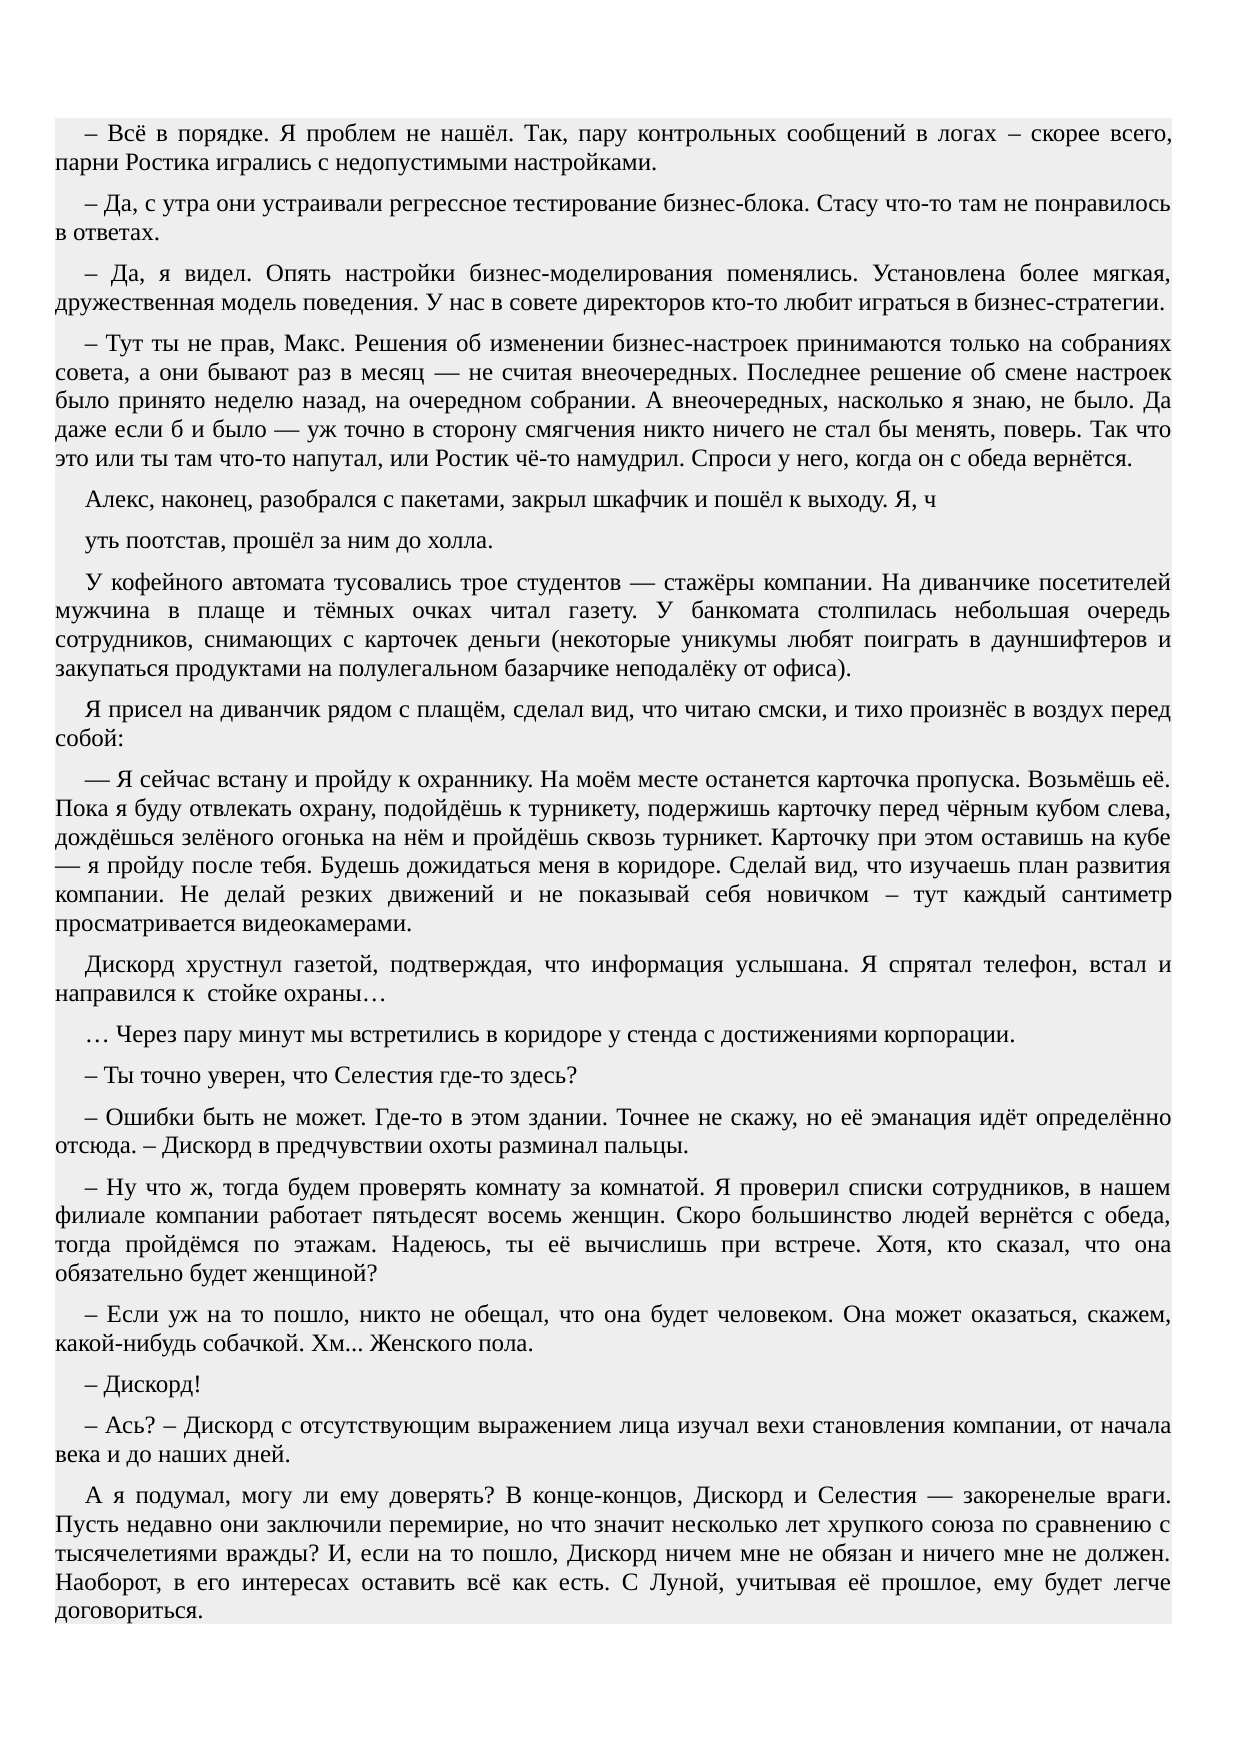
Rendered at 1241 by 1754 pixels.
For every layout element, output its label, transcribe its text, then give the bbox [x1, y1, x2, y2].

text Алекс, наконец, разобрался с пакетами, закрыл шкафчик и пошёл к выходу. Я, ч [55, 484, 1172, 513]
text А я подумал, могу ли ему доверять? В конце-концов, Дискорд и Селестия — закоренелые враги. Пусть недавно они заключили перемирие, но что значит несколько лет хрупкого союза по сравнению с тысячелетиями вражды? И, если на то пошло, Дискорд ничем мне не обязан и ничего мне не должен. Наоборот, в его интересах оставить всё как есть. С Луной, учитывая её прошлое, ему будет легче договориться. [55, 1481, 1172, 1624]
text – Да, с утра они устраивали регрессное тестирование бизнес-блока. Стасу что-то там не понравилось в ответах. [55, 188, 1172, 246]
text – Если уж на то пошло, никто не обещал, что она будет человеком. Она может оказаться, скажем, какой-нибудь собачкой. Хм... Женского пола. [55, 1299, 1172, 1357]
text – Всё в порядке. Я проблем не нашёл. Так, пару контрольных сообщений в логах – скорее всего, парни Ростика игрались с недопустимыми настройками. [55, 118, 1172, 176]
text У кофейного автомата тусовались трое студентов — стажёры компании. На диванчике посетителей мужчина в плаще и тёмных очках читал газету. У банкомата столпилась небольшая очередь сотрудников, снимающих с карточек деньги (некоторые уникумы любят поиграть в дауншифтеров и закупаться продуктами на полулегальном базарчике неподалёку от офиса). [55, 567, 1172, 682]
text – Дискорд! [55, 1369, 1172, 1398]
text – Ну что ж, тогда будем проверять комнату за комнатой. Я проверил списки сотрудников, в нашем филиале компании работает пятьдесят восемь женщин. Скоро большинство людей вернётся с обеда, тогда пройдёмся по этажам. Надеюсь, ты её вычислишь при встрече. Хотя, кто сказал, что она обязательно будет женщиной? [55, 1172, 1172, 1287]
text – Тут ты не прав, Макс. Решения об изменении бизнес-настроек принимаются только на собраниях совета, а они бывают раз в месяц — не считая внеочередных. Последнее решение об смене настроек было принято неделю назад, на очередном собрании. А внеочередных, насколько я знаю, не было. Да даже если б и было — уж точно в сторону смягчения никто ничего не стал бы менять, поверь. Так что это или ты там что-то напутал, или Ростик чё-то намудрил. Спроси у него, когда он с обеда вернётся. [55, 328, 1172, 472]
text — Я сейчас встану и пройду к охраннику. На моём месте останется карточка пропуска. Возьмёшь её. Пока я буду отвлекать охрану, подойдёшь к турникету, подержишь карточку перед чёрным кубом слева, дождёшься зелёного огонька на нём и пройдёшь сквозь турникет. Карточку при этом оставишь на кубе — я пройду после тебя. Будешь дожидаться меня в коридоре. Сделай вид, что изучаешь план развития компании. Не делай резких движений и не показывай себя новичком – тут каждый сантиметр просматривается видеокамерами. [55, 764, 1172, 937]
text – Ась? – Дискорд с отсутствующим выражением лица изучал вехи становления компании, от начала века и до наших дней. [55, 1411, 1172, 1468]
text Я присел на диванчик рядом с плащём, сделал вид, что читаю смски, и тихо произнёс в воздух перед собой: [55, 694, 1172, 752]
text – Ты точно уверен, что Селестия где-то здесь? [55, 1061, 1172, 1089]
text – Да, я видел. Опять настройки бизнес-моделирования поменялись. Установлена более мягкая, дружественная модель поведения. У нас в совете директоров кто-то любит играться в бизнес-стратегии. [55, 258, 1172, 316]
text – Ошибки быть не может. Где-то в этом здании. Точнее не скажу, но её эманация идёт определённо отсюда. – Дискорд в предчувствии охоты разминал пальцы. [55, 1102, 1172, 1159]
text Дискорд хрустнул газетой, подтверждая, что информация услышана. Я спрятал телефон, встал и направился к стойке охраны… [55, 949, 1172, 1007]
text … Через пару минут мы встретились в коридоре у стенда с достижениями корпорации. [55, 1019, 1172, 1048]
text уть поотстав, прошёл за ним до холла. [55, 526, 1172, 554]
